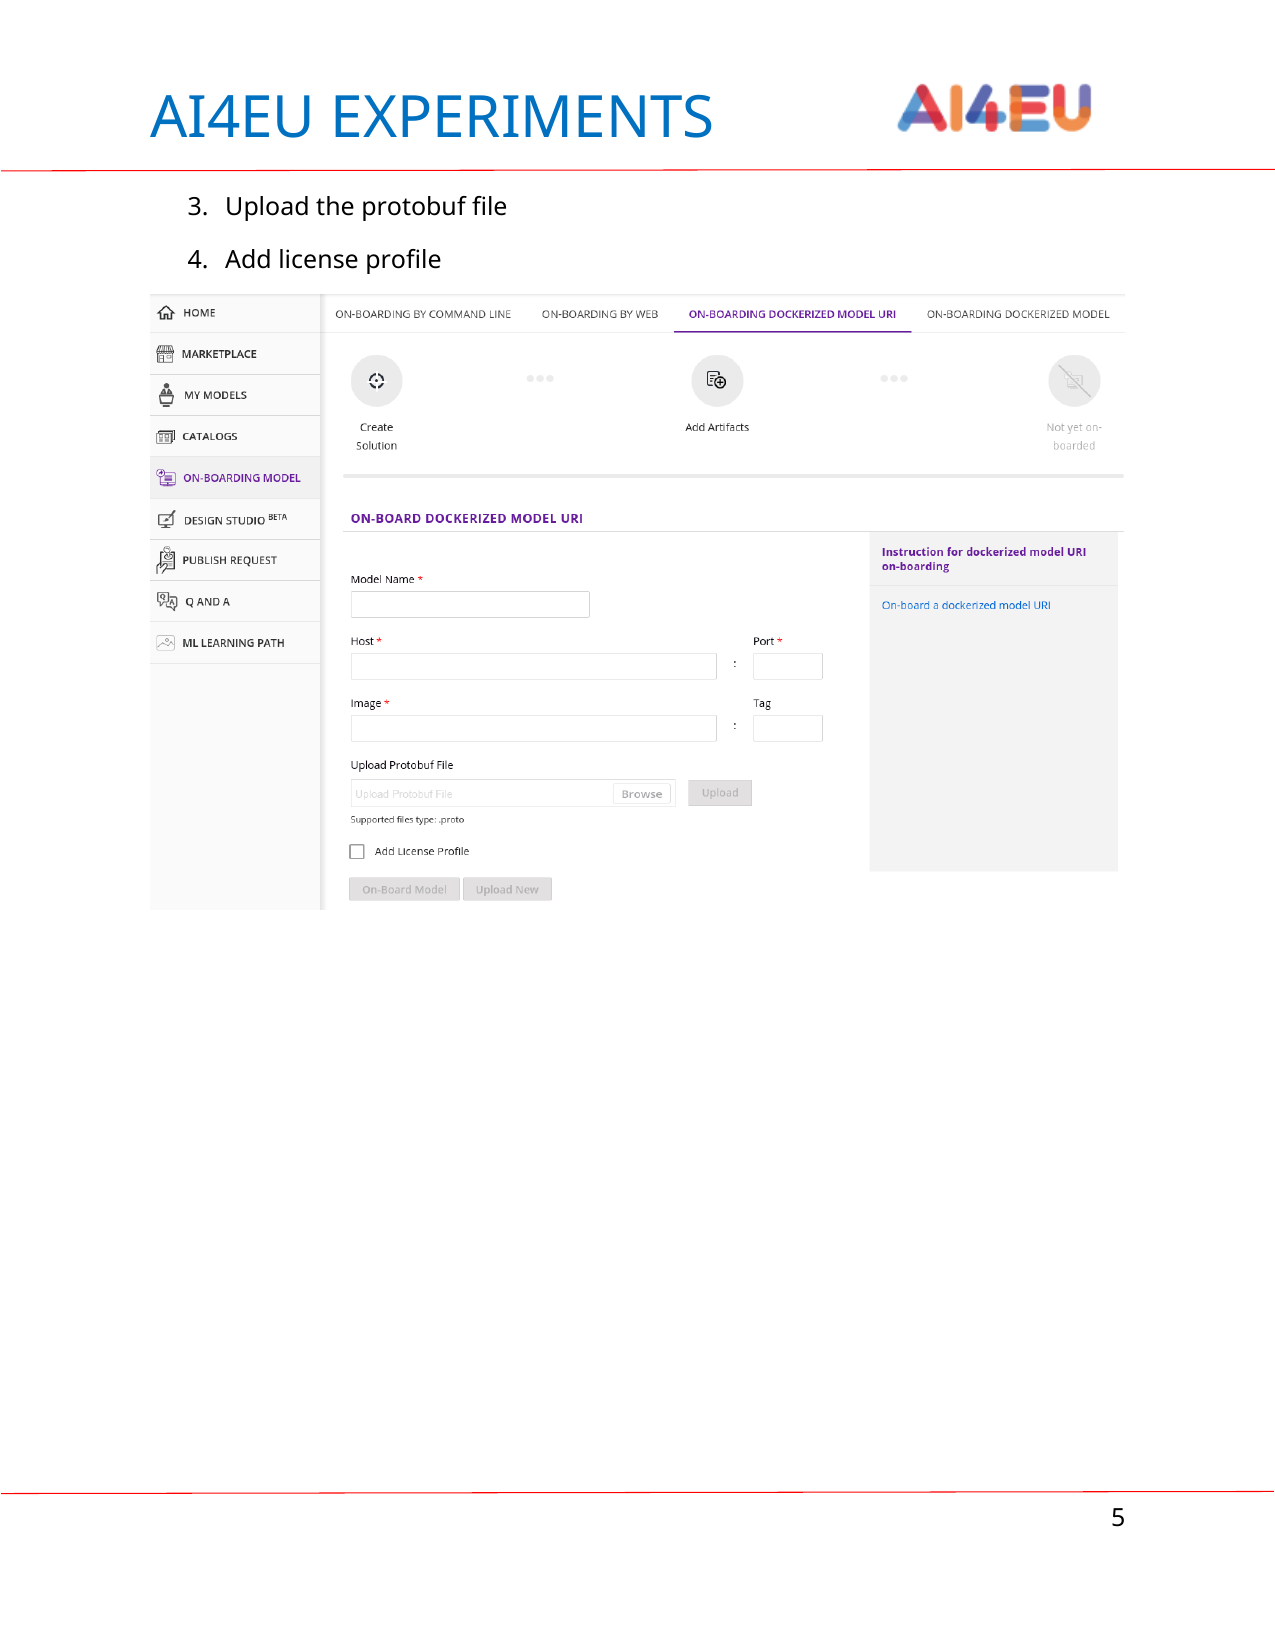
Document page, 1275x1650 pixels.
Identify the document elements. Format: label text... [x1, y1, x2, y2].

picture [892, 78, 1099, 143]
picture [150, 294, 1125, 910]
list Upload the protobuf file [187, 188, 1125, 223]
list Add license profile [187, 242, 1125, 276]
